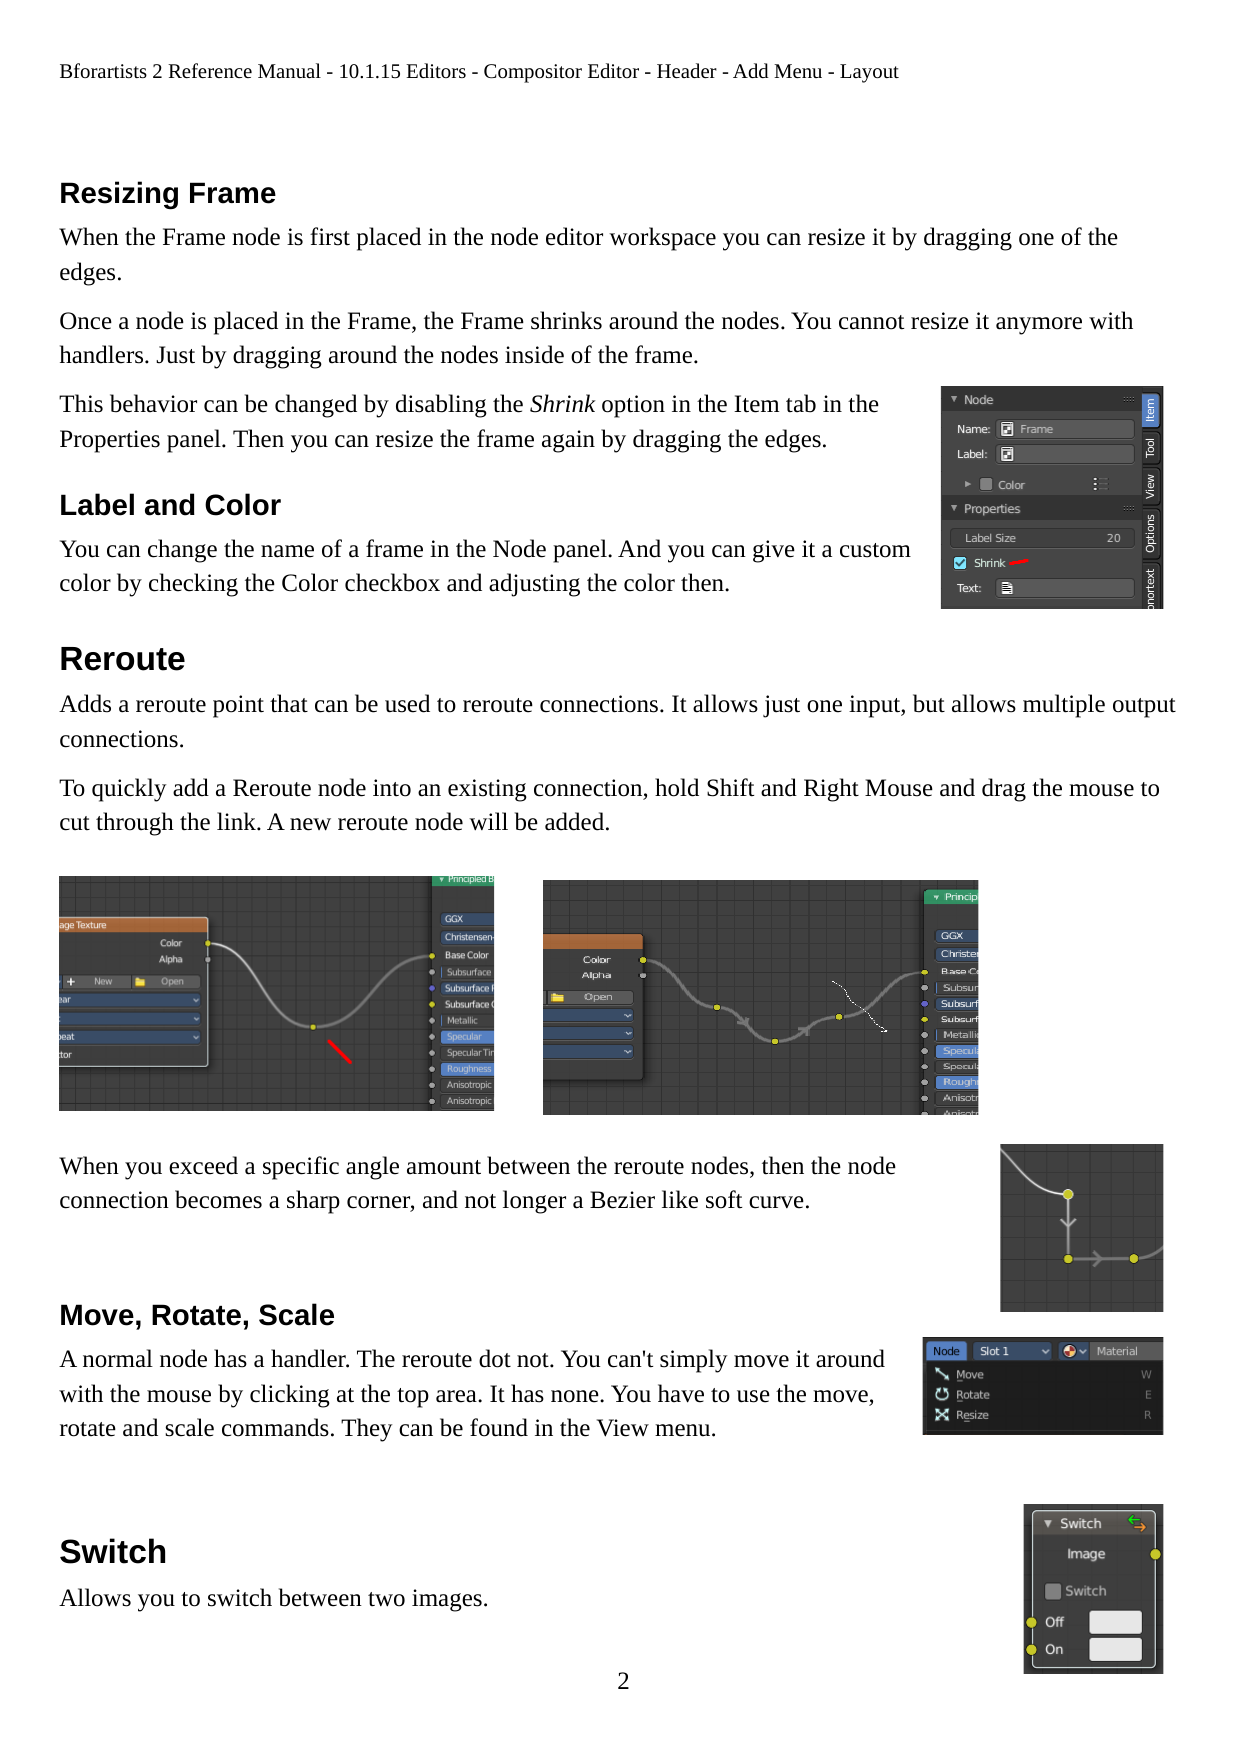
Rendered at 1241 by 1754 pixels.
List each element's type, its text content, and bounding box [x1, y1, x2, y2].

subtitle Switch [59, 1532, 1023, 1571]
picture [59, 876, 495, 1111]
picture [922, 1337, 1164, 1435]
text You can change the name of a frame in the Node panel. And you can give it a custom color by checking the Color checkbox and adjusting the color then. [59, 534, 940, 597]
picture [543, 880, 979, 1115]
text To quickly add a Reroute node into an existing connection, hold Shift and Right Mouse and drag the mouse to cut through the link. A new reroute node will be added. [59, 773, 1181, 836]
subtitle [1164, 488, 1181, 521]
text Allows you to switch between two images. [59, 1583, 1023, 1612]
subtitle Resizing Frame [59, 176, 1181, 210]
subtitle Label and Color [59, 488, 940, 521]
picture [1023, 1504, 1164, 1674]
text Adds a reroute point that can be used to reroute connections. It allows just one input, but allows multiple output connections. [59, 689, 1181, 753]
subtitle Move, Rotate, Scale [59, 1298, 1181, 1332]
text When the Frame node is first placed in the node editor workspace you can resize it by dragging one of the edges. [59, 222, 1181, 286]
text When you exceed a specific angle amount between the reroute nodes, then the node connection becomes a sharp corner, and not longer a Bezier like soft curve. [59, 1151, 1000, 1214]
text This behavior can be changed by disabling the Shrink option in the Item tab in the Properties panel. Then you can resize the frame again by dragging the edges. [59, 389, 940, 453]
text A normal node has a handler. The reroute dot not. You can't simply move it around with the mouse by clicking at the top area. It has none. You have to use the move, rotate and scale commands. They can be found in the View menu. [59, 1344, 1181, 1442]
subtitle [1164, 1532, 1181, 1571]
text Once a node is placed in the Frame, the Frame shrinks around the nodes. You cannot resize it anymore with handlers. Just by dragging around the nodes inside of the frame. [59, 306, 1181, 369]
subtitle Reroute [59, 638, 1181, 677]
picture [1000, 1144, 1164, 1312]
picture [940, 386, 1164, 609]
